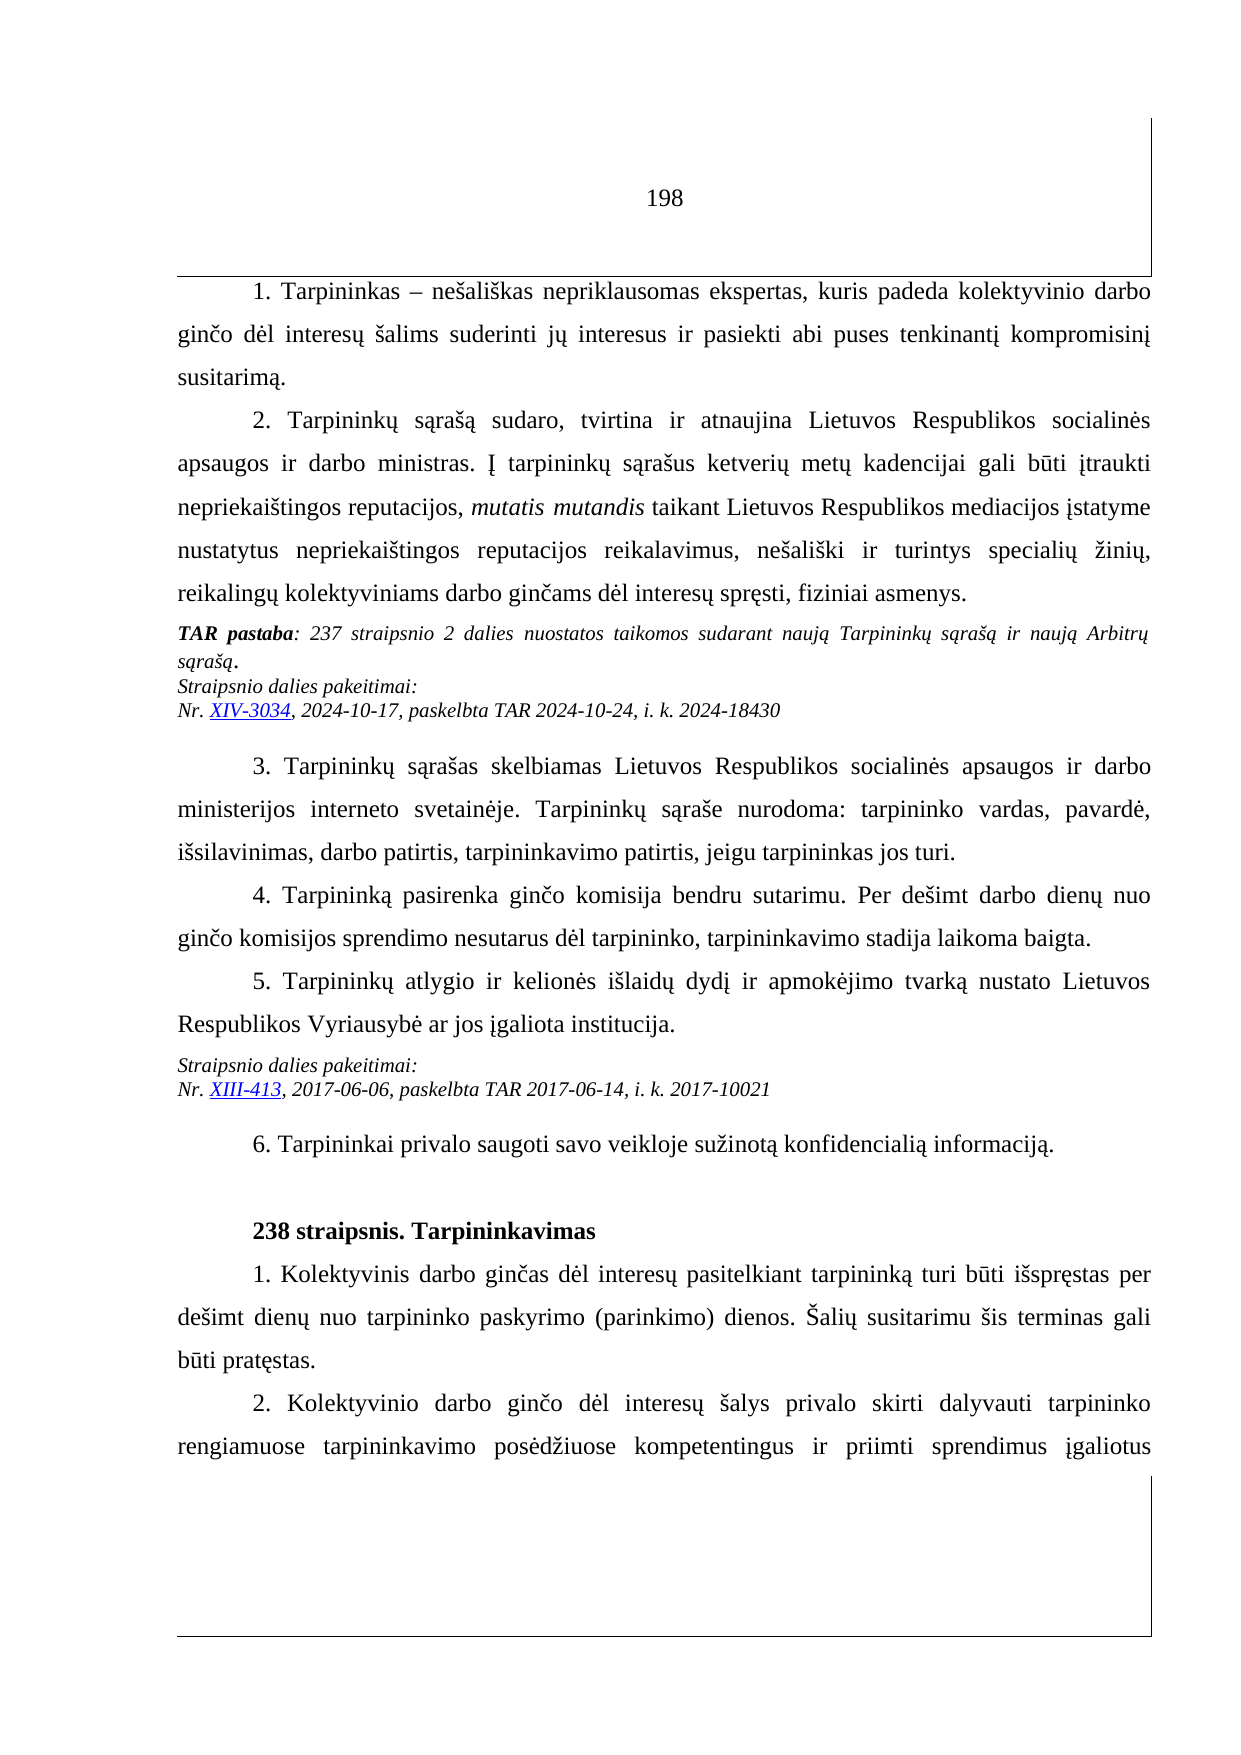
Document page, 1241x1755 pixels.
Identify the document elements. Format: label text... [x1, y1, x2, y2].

text Nr. XIII-413, 2017-06-06, paskelbta TAR 2017-06-14, i. k. 2017-10021 [177, 1077, 1152, 1101]
text Straipsnio dalies pakeitimai: [177, 674, 1152, 698]
text 2. Kolektyvinio darbo ginčo dėl interesų šalys privalo skirti dalyvauti tarpininko rengiamuose tarpininkavimo posėdžiuose kompetentingus ir priimti sprendimus įgaliotus [177, 1388, 1152, 1460]
text 3. Tarpininkų sąrašas skelbiamas Lietuvos Respublikos socialinės apsaugos ir darbo ministerijos interneto svetainėje. Tarpininkų sąraše nurodoma: tarpininko vardas, pavardė, išsilavinimas, darbo patirtis, tarpininkavimo patirtis, jeigu tarpininkas jos turi. [177, 751, 1152, 866]
text Nr. XIV-3034, 2024-10-17, paskelbta TAR 2024-10-24, i. k. 2024-18430 [177, 698, 1152, 722]
text 4. Tarpininką pasirenka ginčo komisija bendru sutarimu. Per dešimt darbo dienų nuo ginčo komisijos sprendimo nesutarus dėl tarpininko, tarpininkavimo stadija laikoma baigta. [177, 880, 1152, 952]
text TAR pastaba: 237 straipsnio 2 dalies nuostatos taikomos sudarant naują Tarpininkų sąrašą ir naują Arbitrų sąrašą. [177, 621, 1152, 674]
text 1. Kolektyvinis darbo ginčas dėl interesų pasitelkiant tarpininką turi būti išspręstas per dešimt dienų nuo tarpininko paskyrimo (parinkimo) dienos. Šalių susitarimu šis terminas gali būti pratęstas. [177, 1259, 1152, 1374]
text 6. Tarpininkai privalo saugoti savo veikloje sužinotą konfidencialią informaciją. [177, 1129, 1152, 1158]
text 2. Tarpininkų sąrašą sudaro, tvirtina ir atnaujina Lietuvos Respublikos socialinės apsaugos ir darbo ministras. Į tarpininkų sąrašus ketverių metų kadencijai gali būti įtraukti nepriekaištingos reputacijos, mutatis mutandis taikant Lietuvos Respublikos mediacijos įstatyme nustatytus nepriekaištingos reputacijos reikalavimus, nešališki ir turintys specialių žinių, reikalingų kolektyviniams darbo ginčams dėl interesų spręsti, fiziniai asmenys. [177, 405, 1152, 607]
subtitle 238 straipsnis. Tarpininkavimas [177, 1216, 1152, 1244]
text Straipsnio dalies pakeitimai: [177, 1053, 1152, 1077]
text 5. Tarpininkų atlygio ir kelionės išlaidų dydį ir apmokėjimo tvarką nustato Lietuvos Respublikos Vyriausybė ar jos įgaliota institucija. [177, 966, 1152, 1038]
text 1. Tarpininkas – nešališkas nepriklausomas ekspertas, kuris padeda kolektyvinio darbo ginčo dėl interesų šalims suderinti jų interesus ir pasiekti abi puses tenkinantį kompromisinį susitarimą. [177, 276, 1152, 391]
